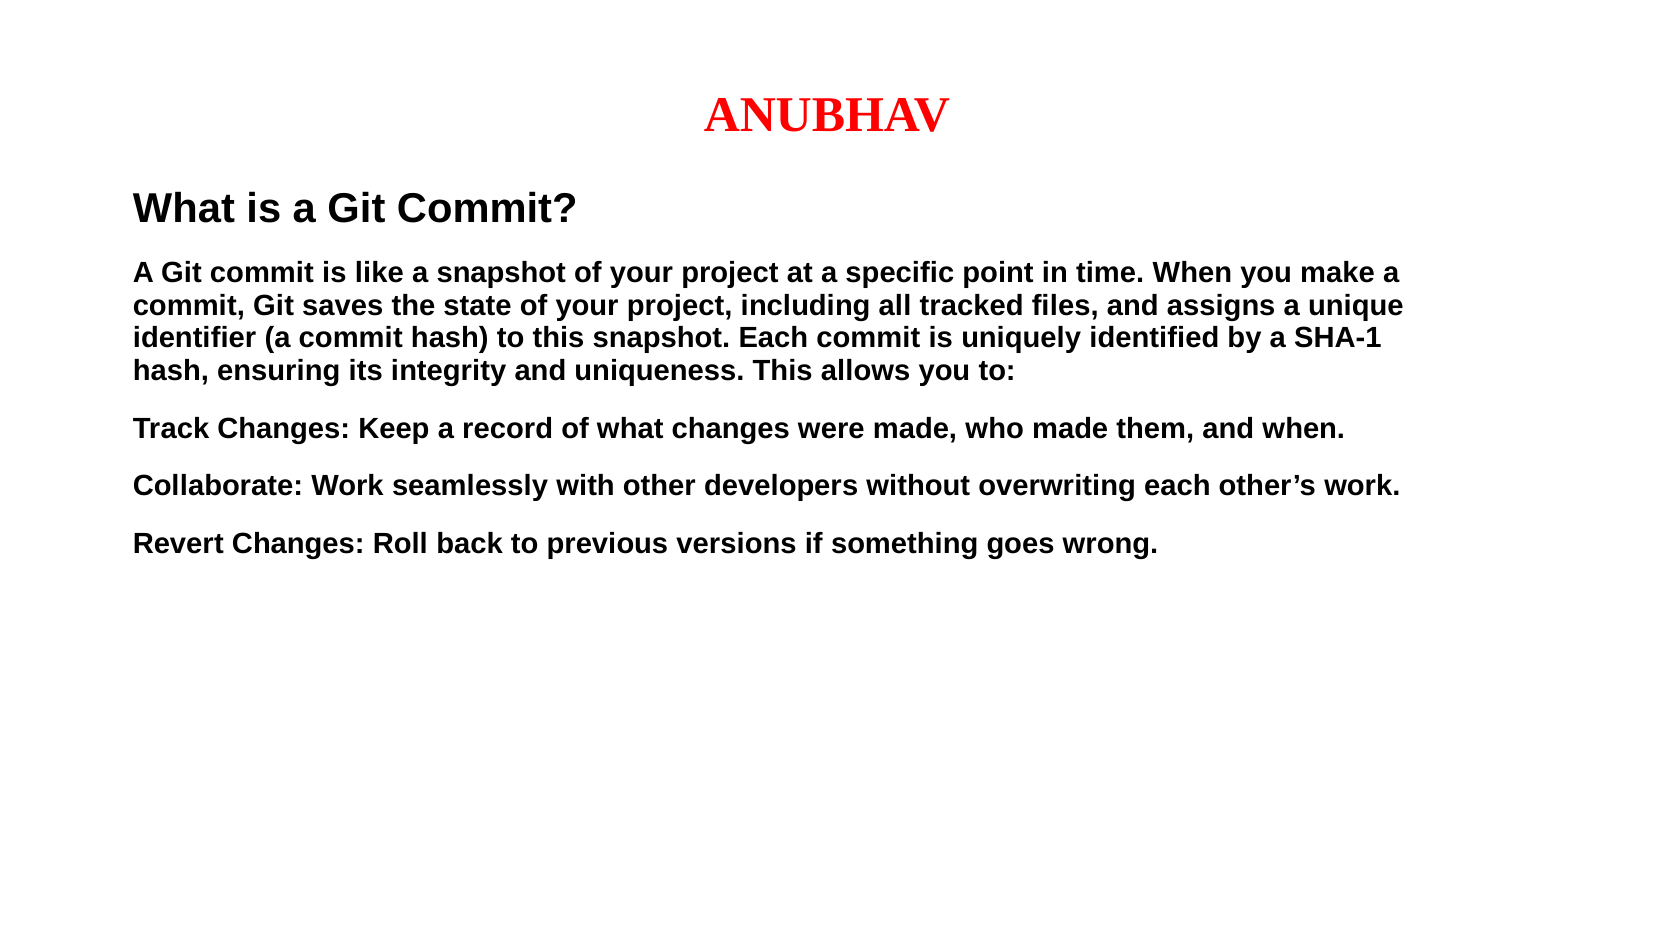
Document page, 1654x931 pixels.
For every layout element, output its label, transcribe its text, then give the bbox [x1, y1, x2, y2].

title ANUBHAV [82, 37, 1571, 193]
text_box What is a Git Commit? A Git commit is like a snapshot of your project at a specific point in time. When you make a commit, Git saves the state of your project, including all tracked files, and assigns a unique identifier (a commit hash) to this snapshot. Each commit is uniquely identified by a SHA-1 hash, ensuring its integrity and uniqueness. This allows you to: Track Changes: Keep a record of what changes were made, who made them, and when. Collaborate: Work seamlessly with other developers without overwriting each other’s work. Revert Changes: Roll back to previous versions if something goes wrong. [118, 177, 1477, 857]
